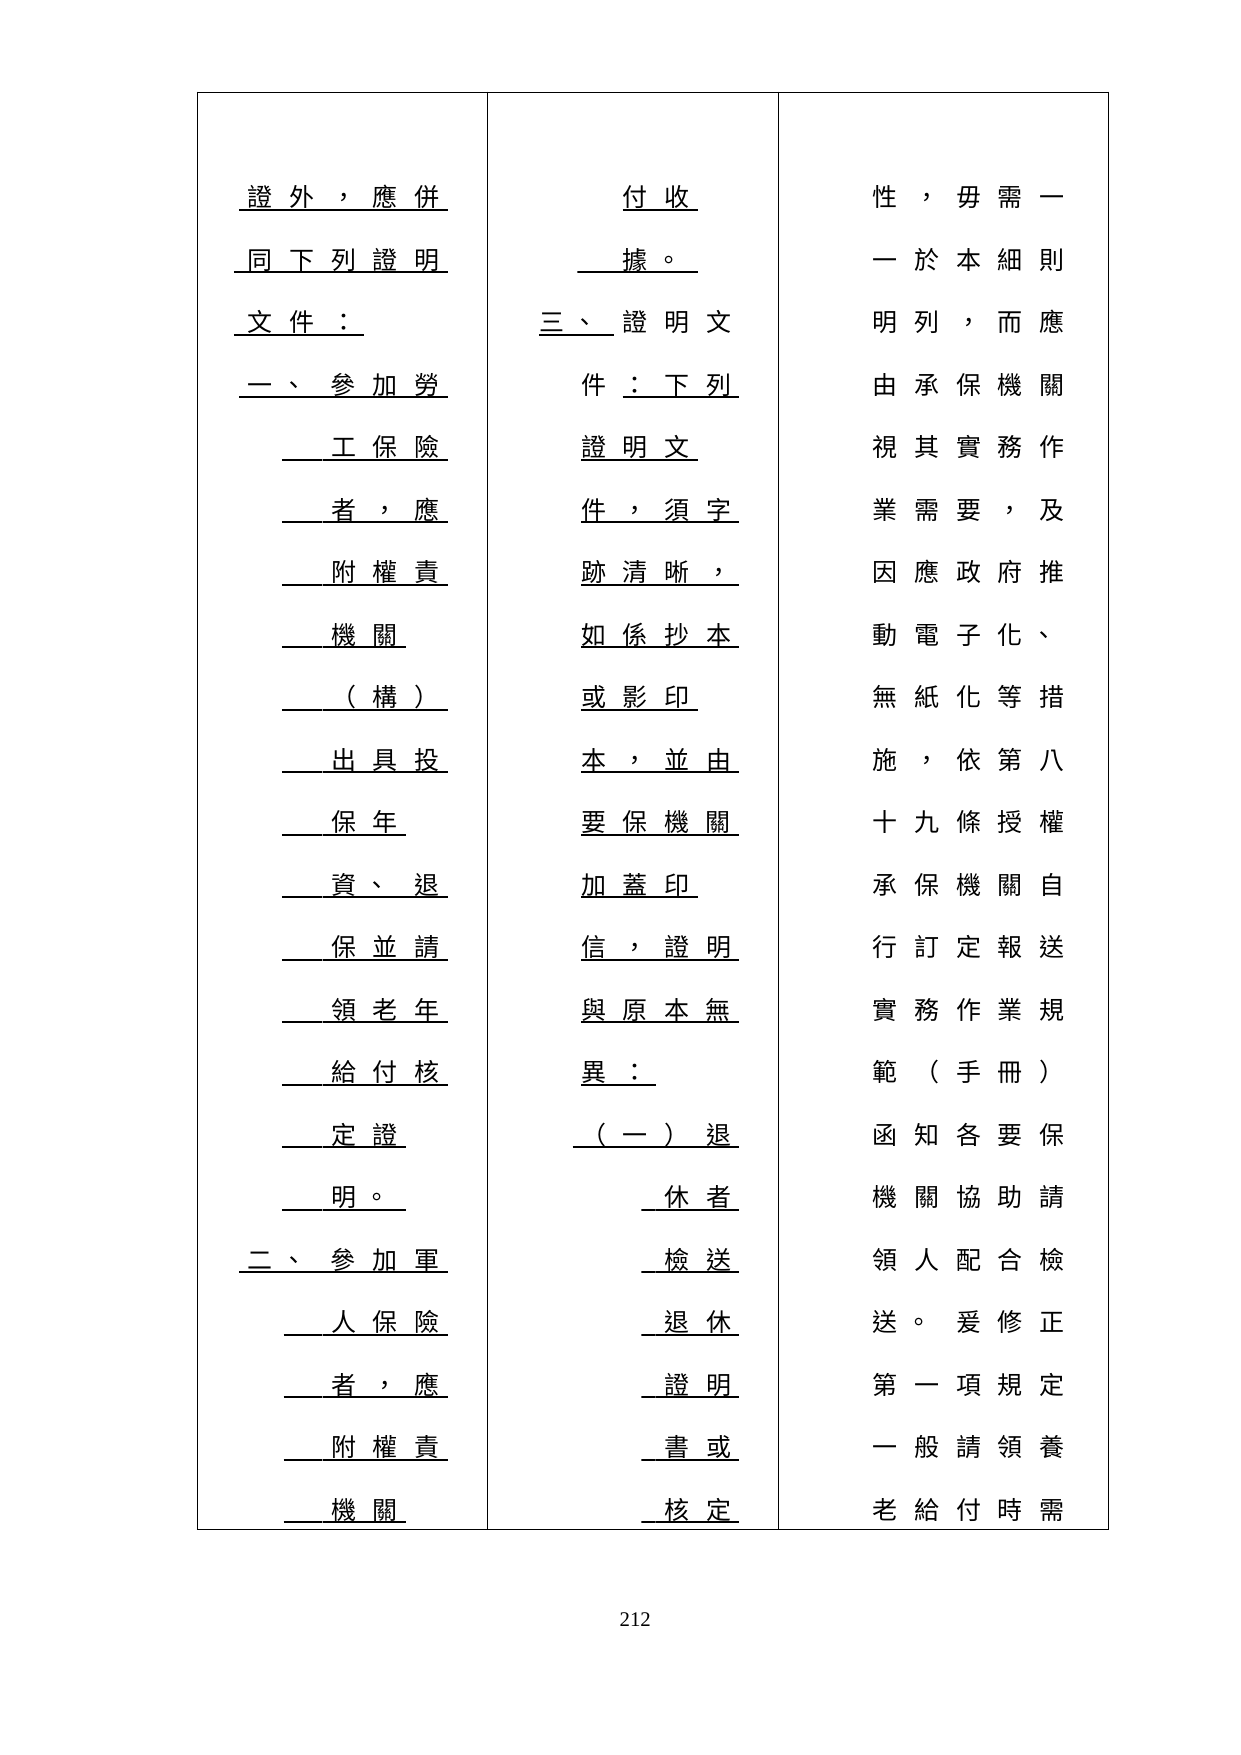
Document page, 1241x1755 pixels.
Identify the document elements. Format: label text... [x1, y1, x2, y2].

table_cell 性，毋需一一於本細則明列，而應由承保機關視其實務作業需要，及因應政府推動電子化、無紙化等措施，依第八十九條授權承保機關自行訂定報送實務作業規範（手冊）函知各要保機關協助請領人配合檢送。爰修正第一項規定一般請領養老給付時需 [779, 93, 1108, 1529]
table_cell 付收據。 三、證明文件：下列證明文件，須字跡清晰，如係抄本或影印本，並由要保機關加蓋印信，證明與原本無異： （一）退休者檢送退休證明書或核定 [488, 93, 778, 1529]
table_cell 證外，應併同下列證明文件： 一、參加勞工保險者，應附權責機關（構）出具投保年資、退保並請領老年給付核定證明。 二、參加軍人保險者，應附權責機關 [198, 93, 487, 1529]
